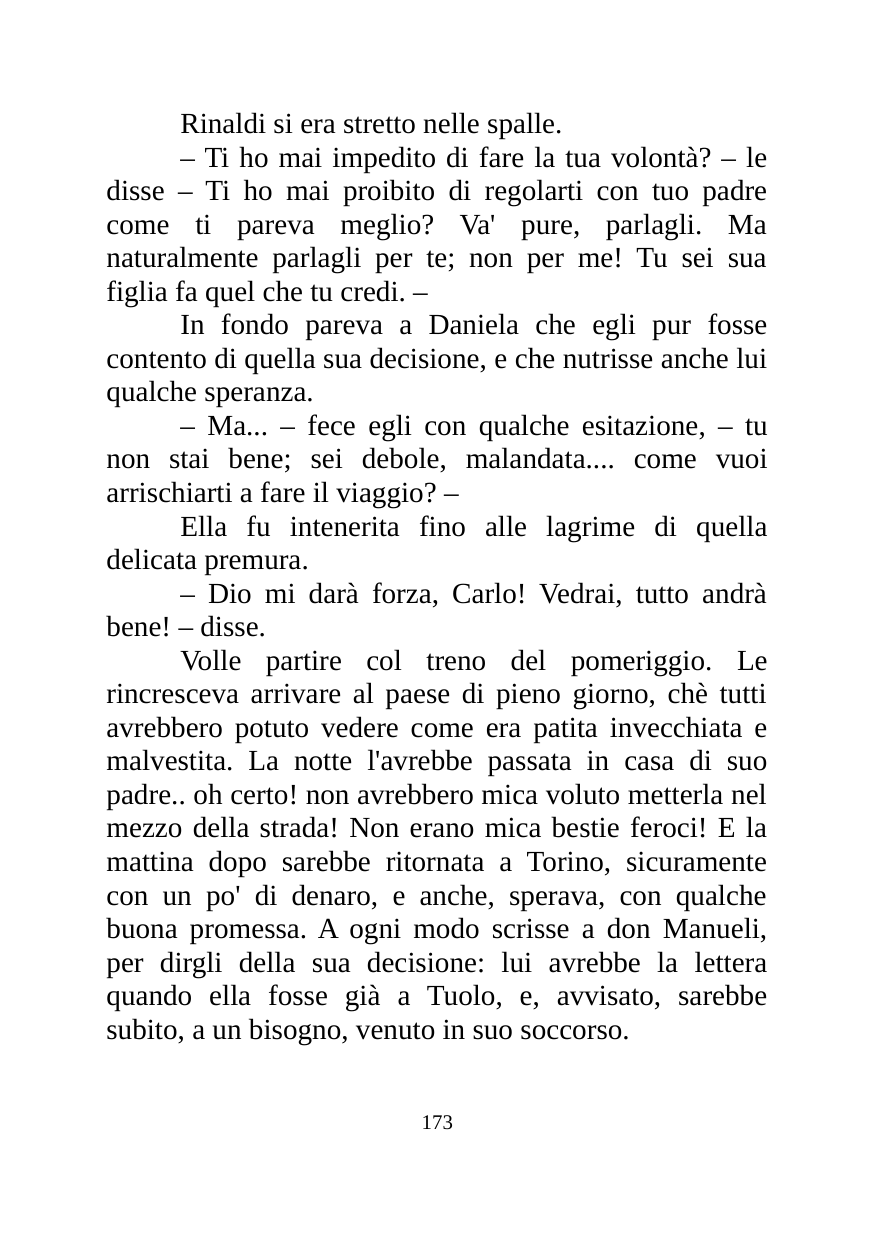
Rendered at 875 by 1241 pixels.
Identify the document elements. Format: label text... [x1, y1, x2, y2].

text In fondo pareva a Daniela che egli pur fosse contento di quella sua decisione, e che nutrisse anche lui qualche speranza. [106, 307, 768, 408]
text Ella fu intenerita fino alle lagrime di quella delicata premura. [106, 509, 768, 576]
text Rinaldi si era stretto nelle spalle. [106, 106, 768, 140]
text Volle partire col treno del pomeriggio. Le rincresceva arrivare al paese di pieno giorno, chè tutti avrebbero potuto vedere come era patita invecchiata e malvestita. La notte l'avrebbe passata in casa di suo padre.. oh certo! non avrebbero mica voluto metterla nel mezzo della strada! Non erano mica bestie feroci! E la mattina dopo sarebbe ritornata a Torino, sicuramente con un po' di denaro, e anche, sperava, con qualche buona promessa. A ogni modo scrisse a don Manueli, per dirgli della sua decisione: lui avrebbe la lettera quando ella fosse già a Tuolo, e, avvisato, sarebbe subito, a un bisogno, venuto in suo soccorso. [106, 643, 768, 1045]
text – Ma... – fece egli con qualche esitazione, – tu non stai bene; sei debole, malandata.... come vuoi arrischiarti a fare il viaggio? – [106, 408, 768, 509]
text – Ti ho mai impedito di fare la tua volontà? – le disse – Ti ho mai proibito di regolarti con tuo padre come ti pareva meglio? Va' pure, parlagli. Ma naturalmente parlagli per te; non per me! Tu sei sua figlia fa quel che tu credi. – [106, 140, 768, 307]
text – Dio mi darà forza, Carlo! Vedrai, tutto andrà bene! – disse. [106, 576, 768, 643]
